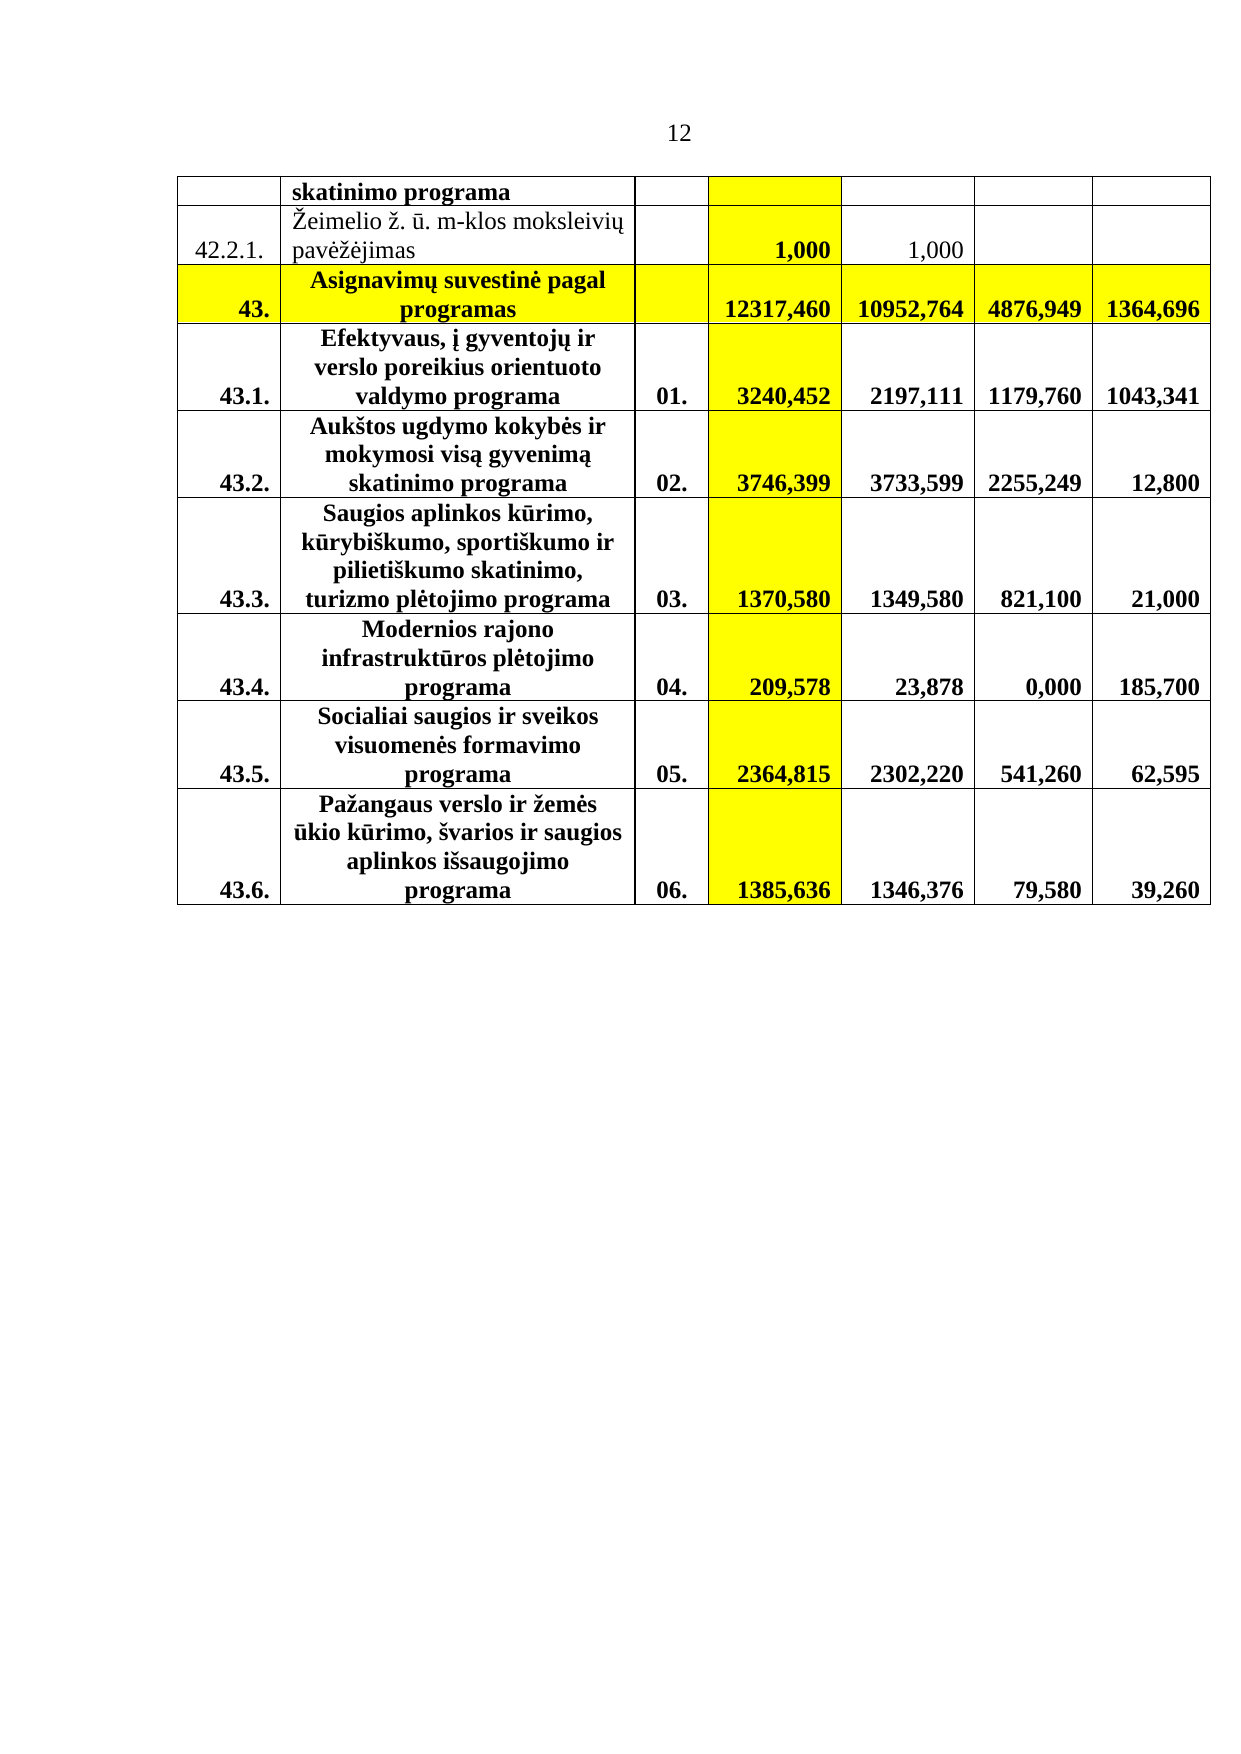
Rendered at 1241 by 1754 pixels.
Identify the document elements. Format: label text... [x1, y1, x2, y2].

table_cell 2197,111 [842, 324, 974, 410]
table_cell Pažangaus verslo ir žemės ūkio kūrimo, švarios ir saugios aplinkos išsaugojimo programa [281, 789, 634, 904]
table_cell Socialiai saugios ir sveikos visuomenės formavimo programa [281, 701, 634, 788]
table_cell Žeimelio ž. ū. m-klos moksleivių pavėžėjimas [281, 206, 634, 264]
table_cell 2364,815 [709, 701, 841, 788]
table_cell 12317,460 [709, 265, 841, 322]
table_cell 05. [636, 701, 708, 788]
table_cell 01. [636, 324, 708, 410]
table_cell 43. [178, 265, 280, 322]
table_cell [636, 265, 708, 322]
table_cell 3746,399 [709, 411, 841, 497]
table_cell 43.2. [178, 411, 280, 497]
table_cell 209,578 [709, 614, 841, 700]
table_cell 541,260 [975, 701, 1092, 788]
table_cell 43.6. [178, 789, 280, 904]
table_cell 1,000 [842, 206, 974, 264]
table_cell [1093, 177, 1210, 205]
table_cell 1179,760 [975, 324, 1092, 410]
table_cell Saugios aplinkos kūrimo, kūrybiškumo, sportiškumo ir pilietiškumo skatinimo, turizmo plėtojimo programa [281, 498, 634, 613]
table_cell 43.3. [178, 498, 280, 613]
table_cell [709, 177, 841, 205]
table_cell skatinimo programa [281, 177, 634, 205]
table_cell [842, 177, 974, 205]
table_cell 3733,599 [842, 411, 974, 497]
table_cell 21,000 [1093, 498, 1210, 613]
table_cell 3240,452 [709, 324, 841, 410]
table_cell 821,100 [975, 498, 1092, 613]
table_cell 43.4. [178, 614, 280, 700]
table_cell 42.2.1. [178, 206, 280, 264]
table_cell 1370,580 [709, 498, 841, 613]
table_cell 62,595 [1093, 701, 1210, 788]
table_cell 2302,220 [842, 701, 974, 788]
table_cell [975, 177, 1092, 205]
table_cell [975, 206, 1092, 264]
table_cell 0,000 [975, 614, 1092, 700]
table_cell 79,580 [975, 789, 1092, 904]
table_cell 39,260 [1093, 789, 1210, 904]
table_cell 1346,376 [842, 789, 974, 904]
table_cell 02. [636, 411, 708, 497]
table_cell 1349,580 [842, 498, 974, 613]
table_cell 10952,764 [842, 265, 974, 322]
table_cell [636, 177, 708, 205]
table_cell 4876,949 [975, 265, 1092, 322]
table_cell 06. [636, 789, 708, 904]
table_cell Aukštos ugdymo kokybės ir mokymosi visą gyvenimą skatinimo programa [281, 411, 634, 497]
table_cell 1364,696 [1093, 265, 1210, 322]
table_cell 23,878 [842, 614, 974, 700]
table_cell 43.1. [178, 324, 280, 410]
table_cell Efektyvaus, į gyventojų ir verslo poreikius orientuoto valdymo programa [281, 324, 634, 410]
table_cell 12,800 [1093, 411, 1210, 497]
table_cell 2255,249 [975, 411, 1092, 497]
table_cell Asignavimų suvestinė pagal programas [281, 265, 634, 322]
table_cell 1,000 [709, 206, 841, 264]
table_cell Modernios rajono infrastruktūros plėtojimo programa [281, 614, 634, 700]
table_cell 04. [636, 614, 708, 700]
table_cell [1093, 206, 1210, 264]
table_cell [636, 206, 708, 264]
table_cell 1043,341 [1093, 324, 1210, 410]
table_cell 03. [636, 498, 708, 613]
table_cell 185,700 [1093, 614, 1210, 700]
table_cell [178, 177, 280, 205]
table_cell 1385,636 [709, 789, 841, 904]
table_cell 43.5. [178, 701, 280, 788]
